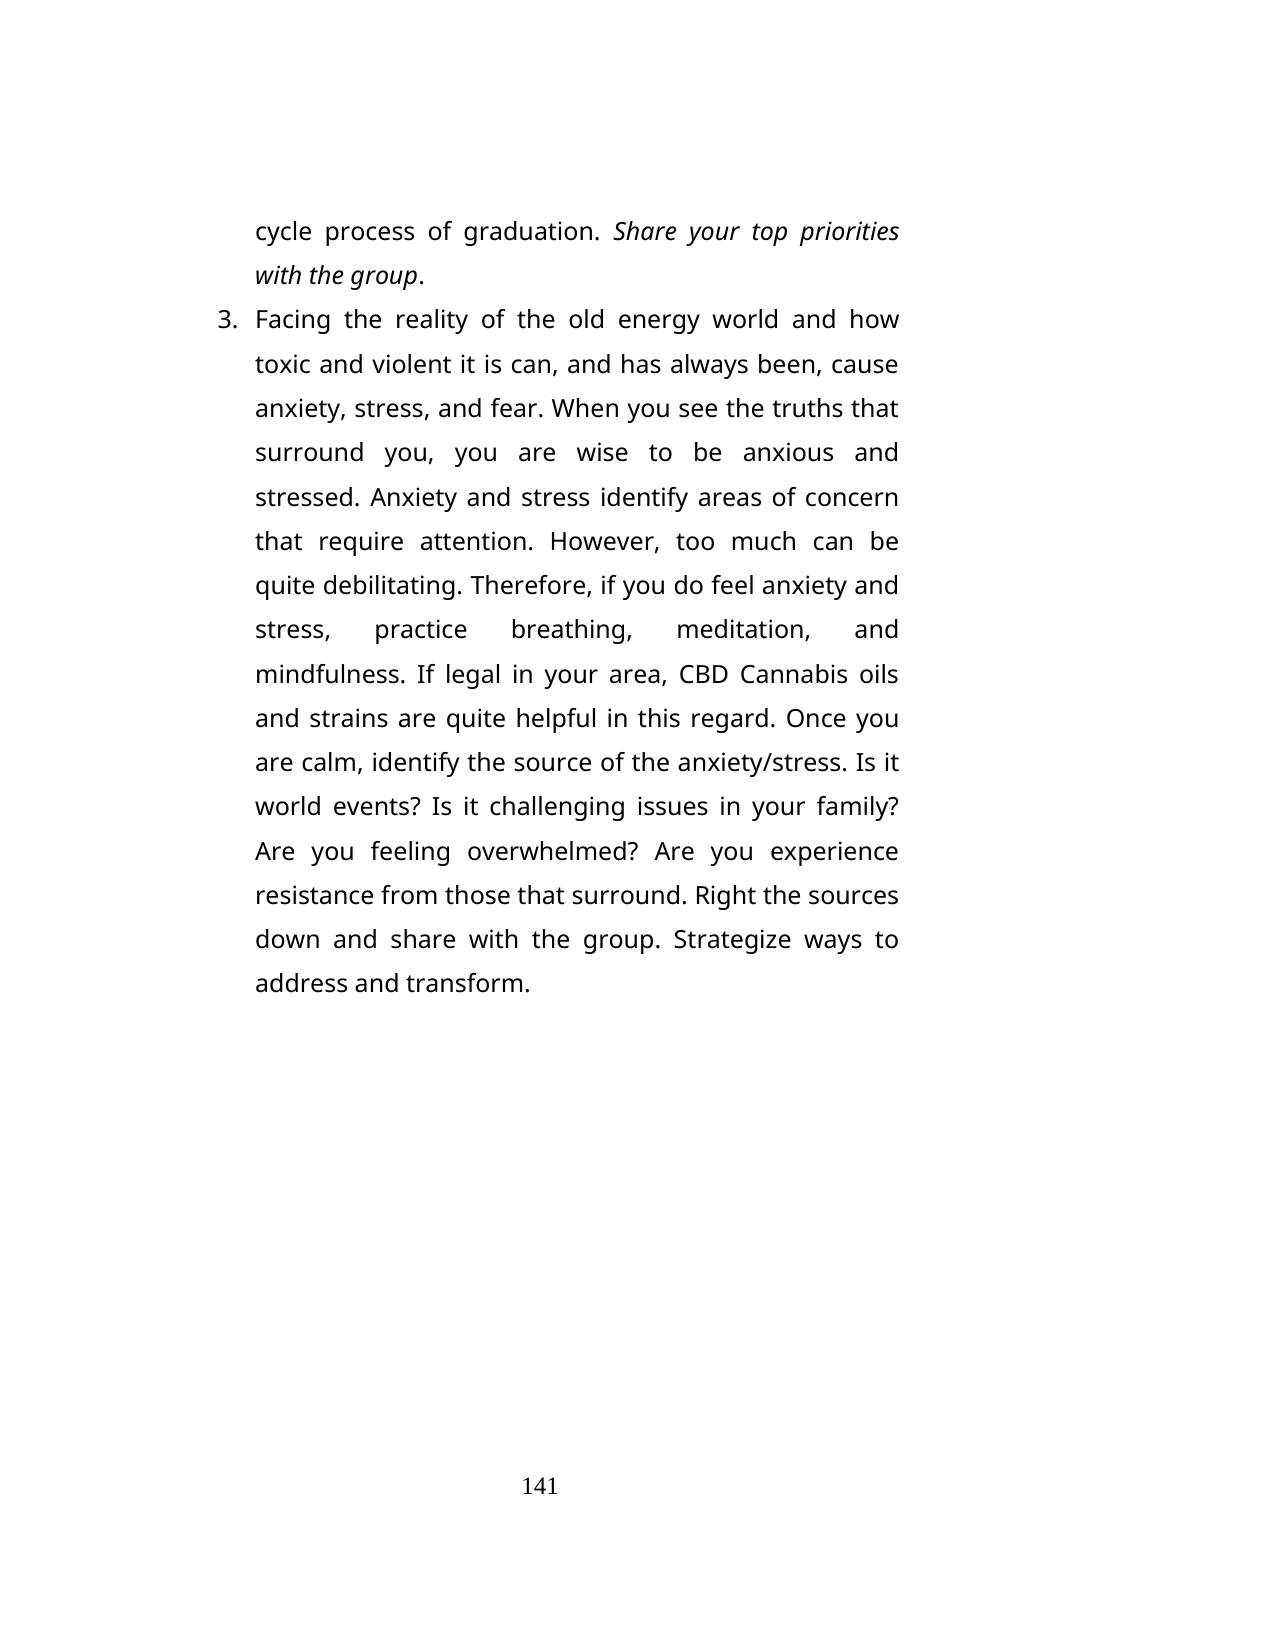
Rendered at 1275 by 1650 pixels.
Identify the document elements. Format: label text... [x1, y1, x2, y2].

list cycle process of graduation. Share your top priorities with the group. [217, 213, 900, 292]
list Facing the reality of the old energy world and how toxic and violent it is can, and has always been, cause anxiety, stress, and fear. When you see the truths that surround you, you are wise to be anxious and stressed. Anxiety and stress identify areas of concern that require attention. However, too much can be quite debilitating. Therefore, if you do feel anxiety and stress, practice breathing, meditation, and mindfulness. If legal in your area, CBD Cannabis oils and strains are quite helpful in this regard. Once you are calm, identify the source of the anxiety/stress. Is it world events? Is it challenging issues in your family? Are you feeling overwhelmed? Are you experience resistance from those that surround. Right the sources down and share with the group. Strategize ways to address and transform. [217, 302, 900, 1000]
